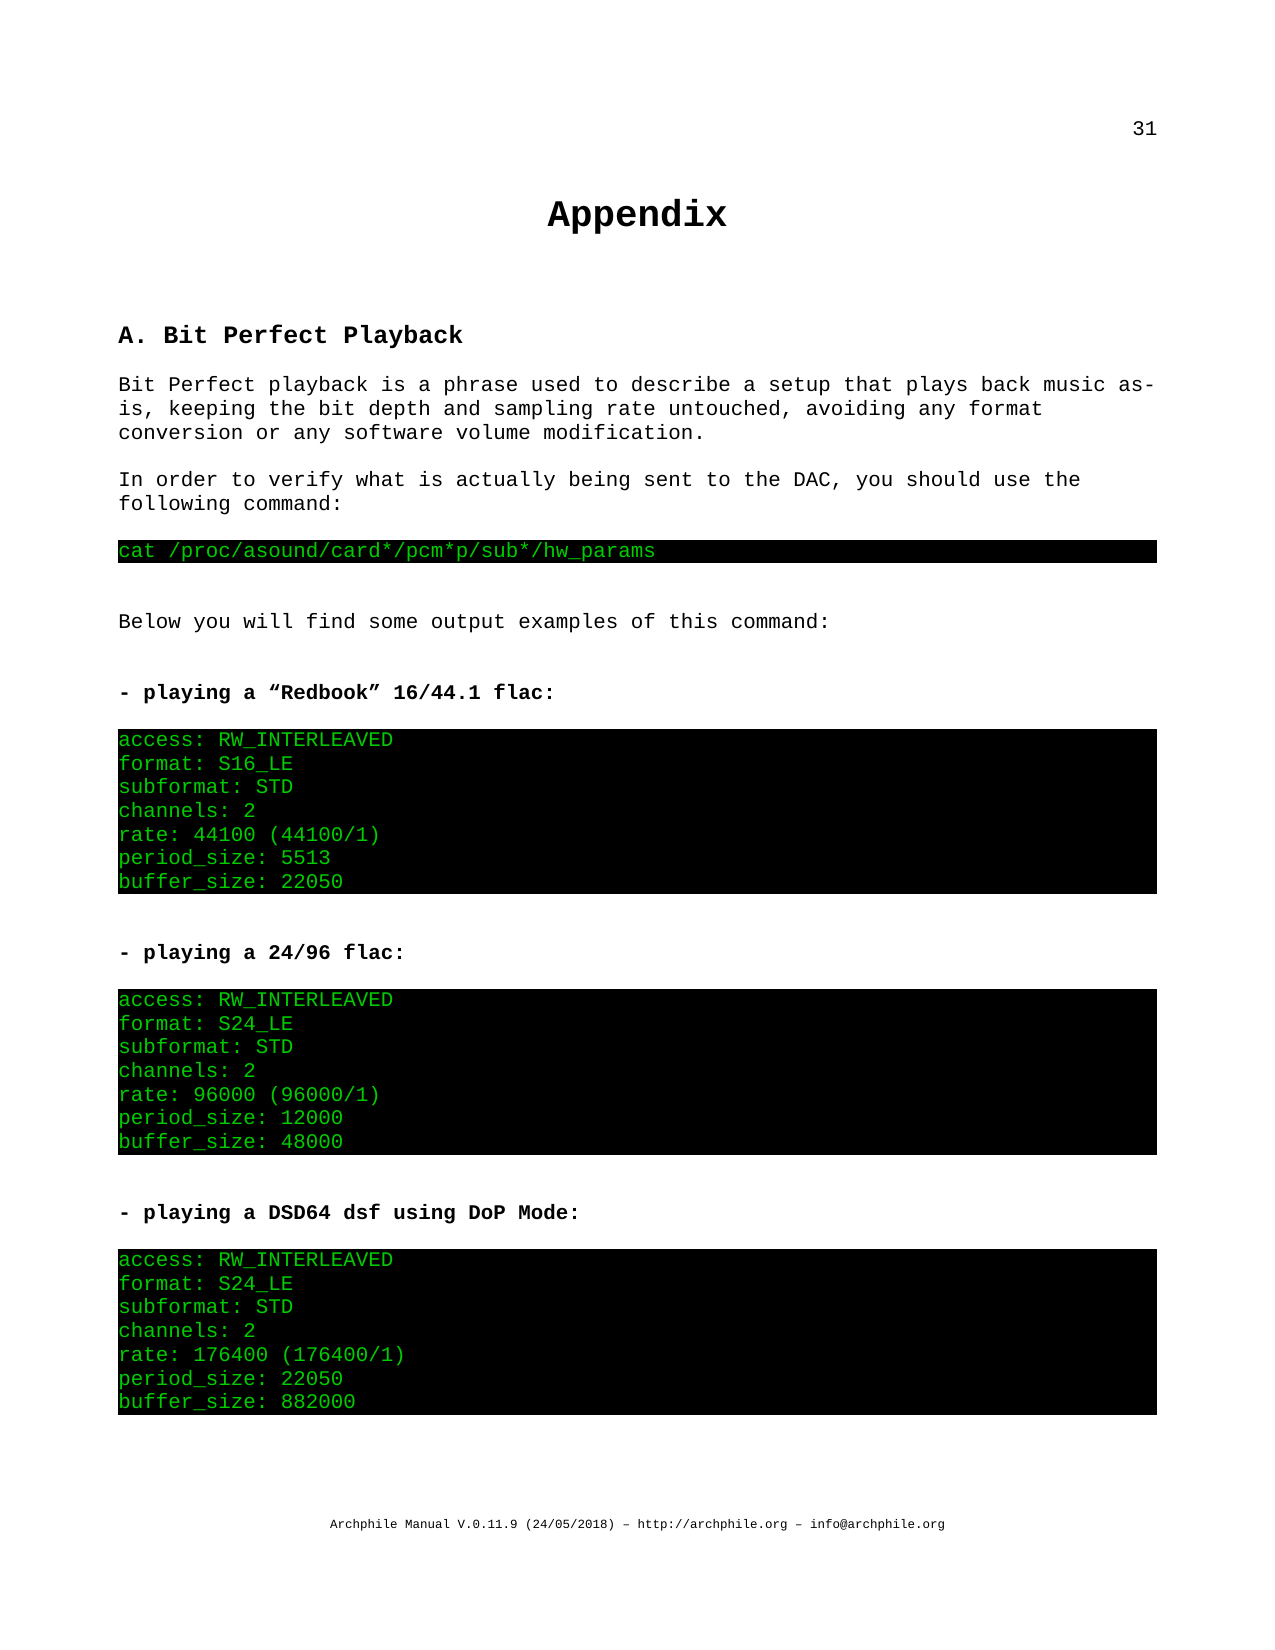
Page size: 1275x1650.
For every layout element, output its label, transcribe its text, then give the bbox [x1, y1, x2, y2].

text format: S24_LE [118, 1273, 1157, 1297]
text period_size: 12000 [118, 1107, 1157, 1131]
text period_size: 5513 [118, 847, 1157, 871]
text - playing a 24/96 flac: [118, 942, 1157, 966]
text format: S24_LE [118, 1013, 1157, 1036]
text - playing a DSD64 dsf using DoP Mode: [118, 1202, 1157, 1226]
text rate: 176400 (176400/1) [118, 1344, 1157, 1367]
text rate: 96000 (96000/1) [118, 1084, 1157, 1107]
text subformat: STD [118, 1036, 1157, 1060]
text - playing a “Redbook” 16/44.1 flac: [118, 682, 1157, 705]
text period_size: 22050 [118, 1367, 1157, 1391]
text rate: 44100 (44100/1) [118, 824, 1157, 847]
text subformat: STD [118, 776, 1157, 800]
text subformat: STD [118, 1297, 1157, 1320]
text channels: 2 [118, 1320, 1157, 1344]
text buffer_size: 882000 [118, 1391, 1157, 1415]
text Bit Perfect playback is a phrase used to describe a setup that plays back music as-is, keeping the bit depth and sampling rate untouched, avoiding any format conversion or any software volume modification. [118, 374, 1157, 445]
text In order to verify what is actually being sent to the DAC, you should use the following command: [118, 469, 1157, 516]
text A. Bit Perfect Playback [118, 322, 1157, 351]
text buffer_size: 22050 [118, 871, 1157, 894]
text Appendix [118, 195, 1157, 237]
text buffer_size: 48000 [118, 1131, 1157, 1155]
text Below you will find some output examples of this command: [118, 611, 1157, 634]
text access: RW_INTERLEAVED [118, 1249, 1157, 1273]
text access: RW_INTERLEAVED [118, 989, 1157, 1013]
text access: RW_INTERLEAVED [118, 729, 1157, 753]
text format: S16_LE [118, 753, 1157, 776]
text channels: 2 [118, 800, 1157, 824]
text cat /proc/asound/card*/pcm*p/sub*/hw_params [118, 540, 1157, 563]
text channels: 2 [118, 1060, 1157, 1084]
